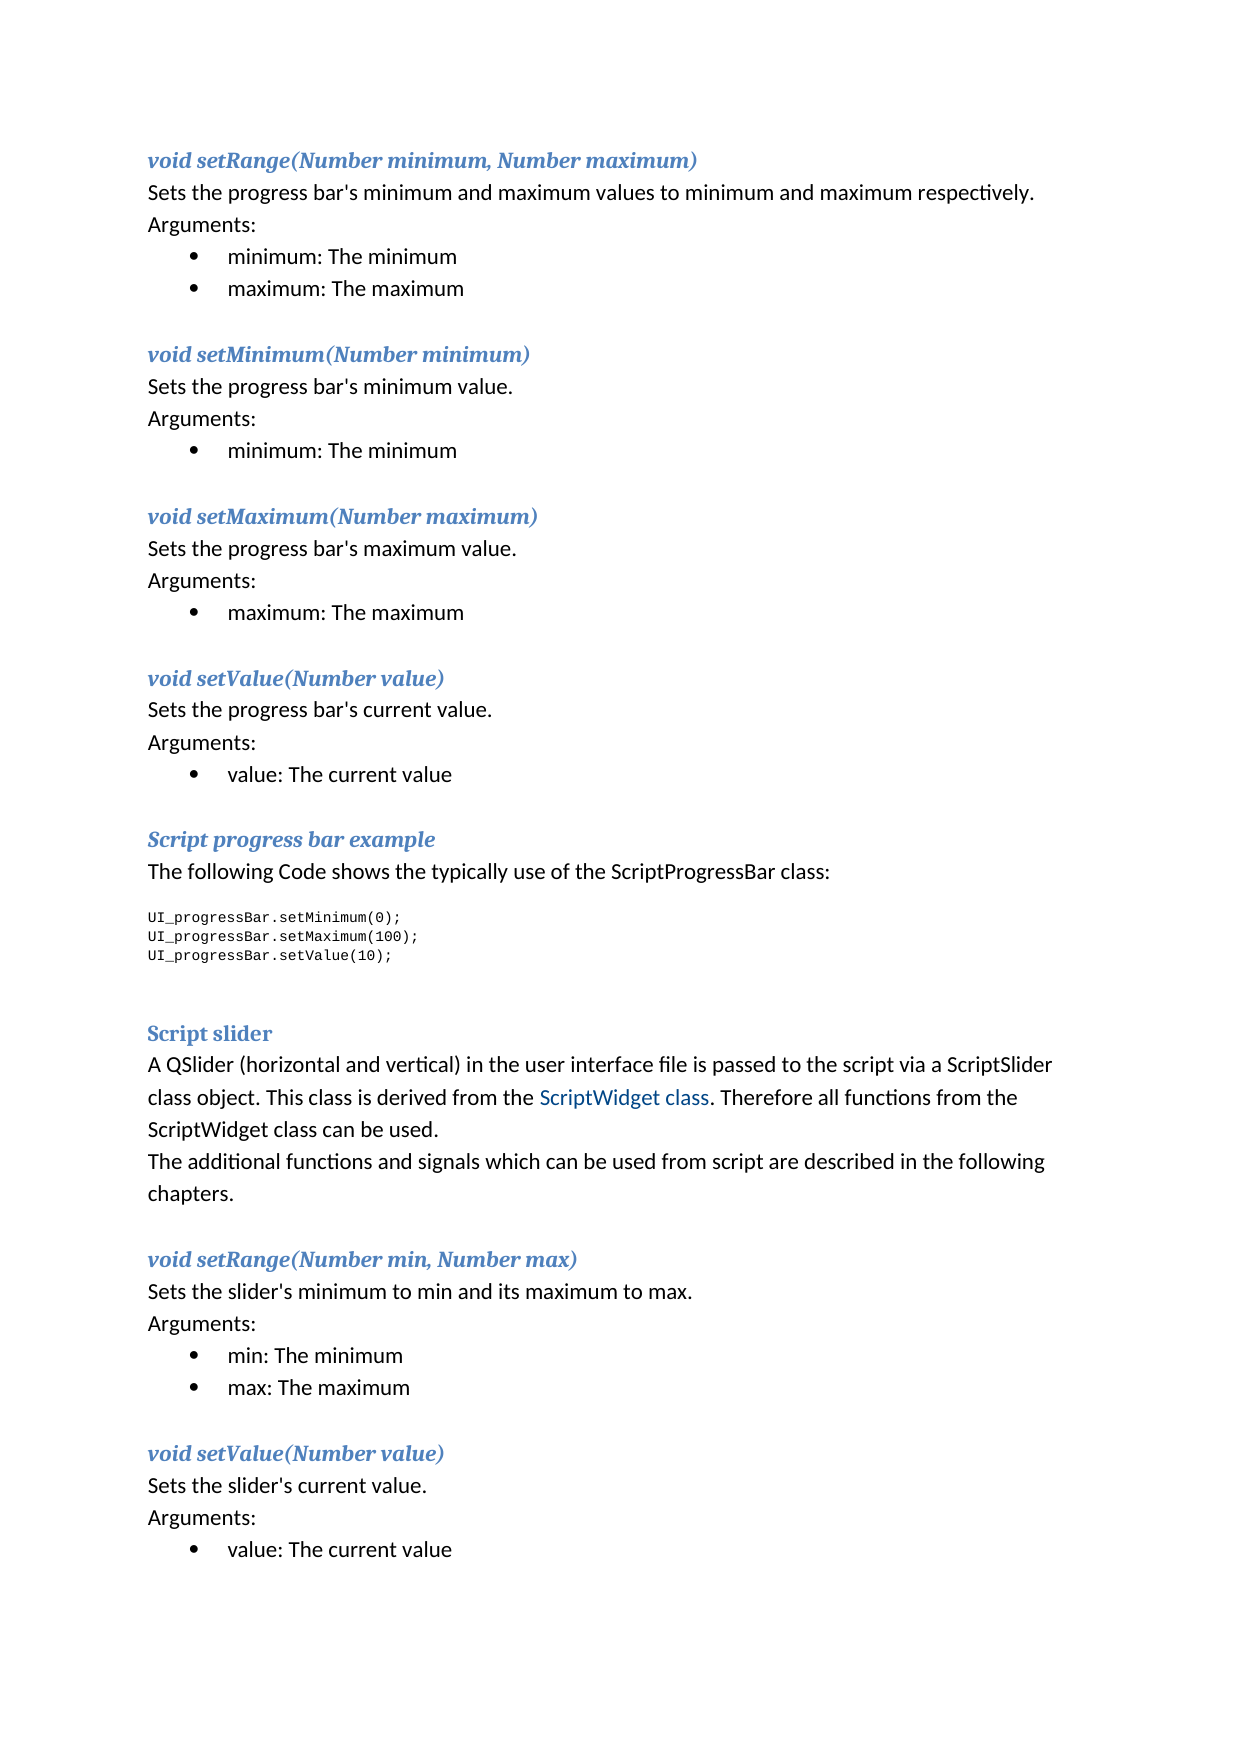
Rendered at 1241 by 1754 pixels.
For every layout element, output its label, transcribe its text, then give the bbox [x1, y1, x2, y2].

text UI_progressBar.setMaximum(100); [148, 929, 1093, 946]
list max: The maximum [190, 1373, 1093, 1401]
subtitle void setValue(Number value) [148, 665, 1093, 692]
text Sets the slider's minimum to min and its maximum to max. [148, 1277, 1093, 1305]
list min: The minimum [190, 1341, 1093, 1369]
text Sets the progress bar's minimum and maximum values to minimum and maximum respectively. [148, 178, 1093, 206]
list maximum: The maximum [190, 274, 1093, 302]
list value: The current value [190, 1535, 1093, 1563]
text The additional functions and signals which can be used from script are described in the following chapters. [148, 1147, 1093, 1207]
text Arguments: [148, 566, 1093, 594]
text Sets the progress bar's minimum value. [148, 372, 1093, 400]
subtitle void setValue(Number value) [148, 1441, 1093, 1467]
text A QSlider (horizontal and vertical) in the user interface file is passed to the script via a ScriptSlider class object. This class is derived from the ScriptWidget class. Therefore all functions from the ScriptWidget class can be used. [148, 1051, 1093, 1143]
list minimum: The minimum [190, 242, 1093, 270]
text Sets the slider's current value. [148, 1471, 1093, 1499]
subtitle void setMinimum(Number minimum) [148, 342, 1093, 368]
text Arguments: [148, 210, 1093, 238]
list value: The current value [190, 760, 1093, 788]
text UI_progressBar.setValue(10); [148, 948, 1093, 965]
text Sets the progress bar's current value. [148, 696, 1093, 724]
text UI_progressBar.setMinimum(0); [148, 911, 1093, 927]
subtitle void setRange(Number min, Number max) [148, 1247, 1093, 1273]
list minimum: The minimum [190, 436, 1093, 464]
text Arguments: [148, 1309, 1093, 1337]
subtitle Script slider [148, 1020, 1093, 1047]
text Arguments: [148, 1503, 1093, 1531]
text Arguments: [148, 404, 1093, 432]
subtitle void setRange(Number minimum, Number maximum) [148, 148, 1093, 174]
text Sets the progress bar's maximum value. [148, 534, 1093, 562]
text The following Code shows the typically use of the ScriptProgressBar class: [148, 857, 1093, 886]
subtitle Script progress bar example [148, 827, 1093, 854]
list maximum: The maximum [190, 598, 1093, 626]
text Arguments: [148, 728, 1093, 756]
subtitle void setMaximum(Number maximum) [148, 503, 1093, 530]
